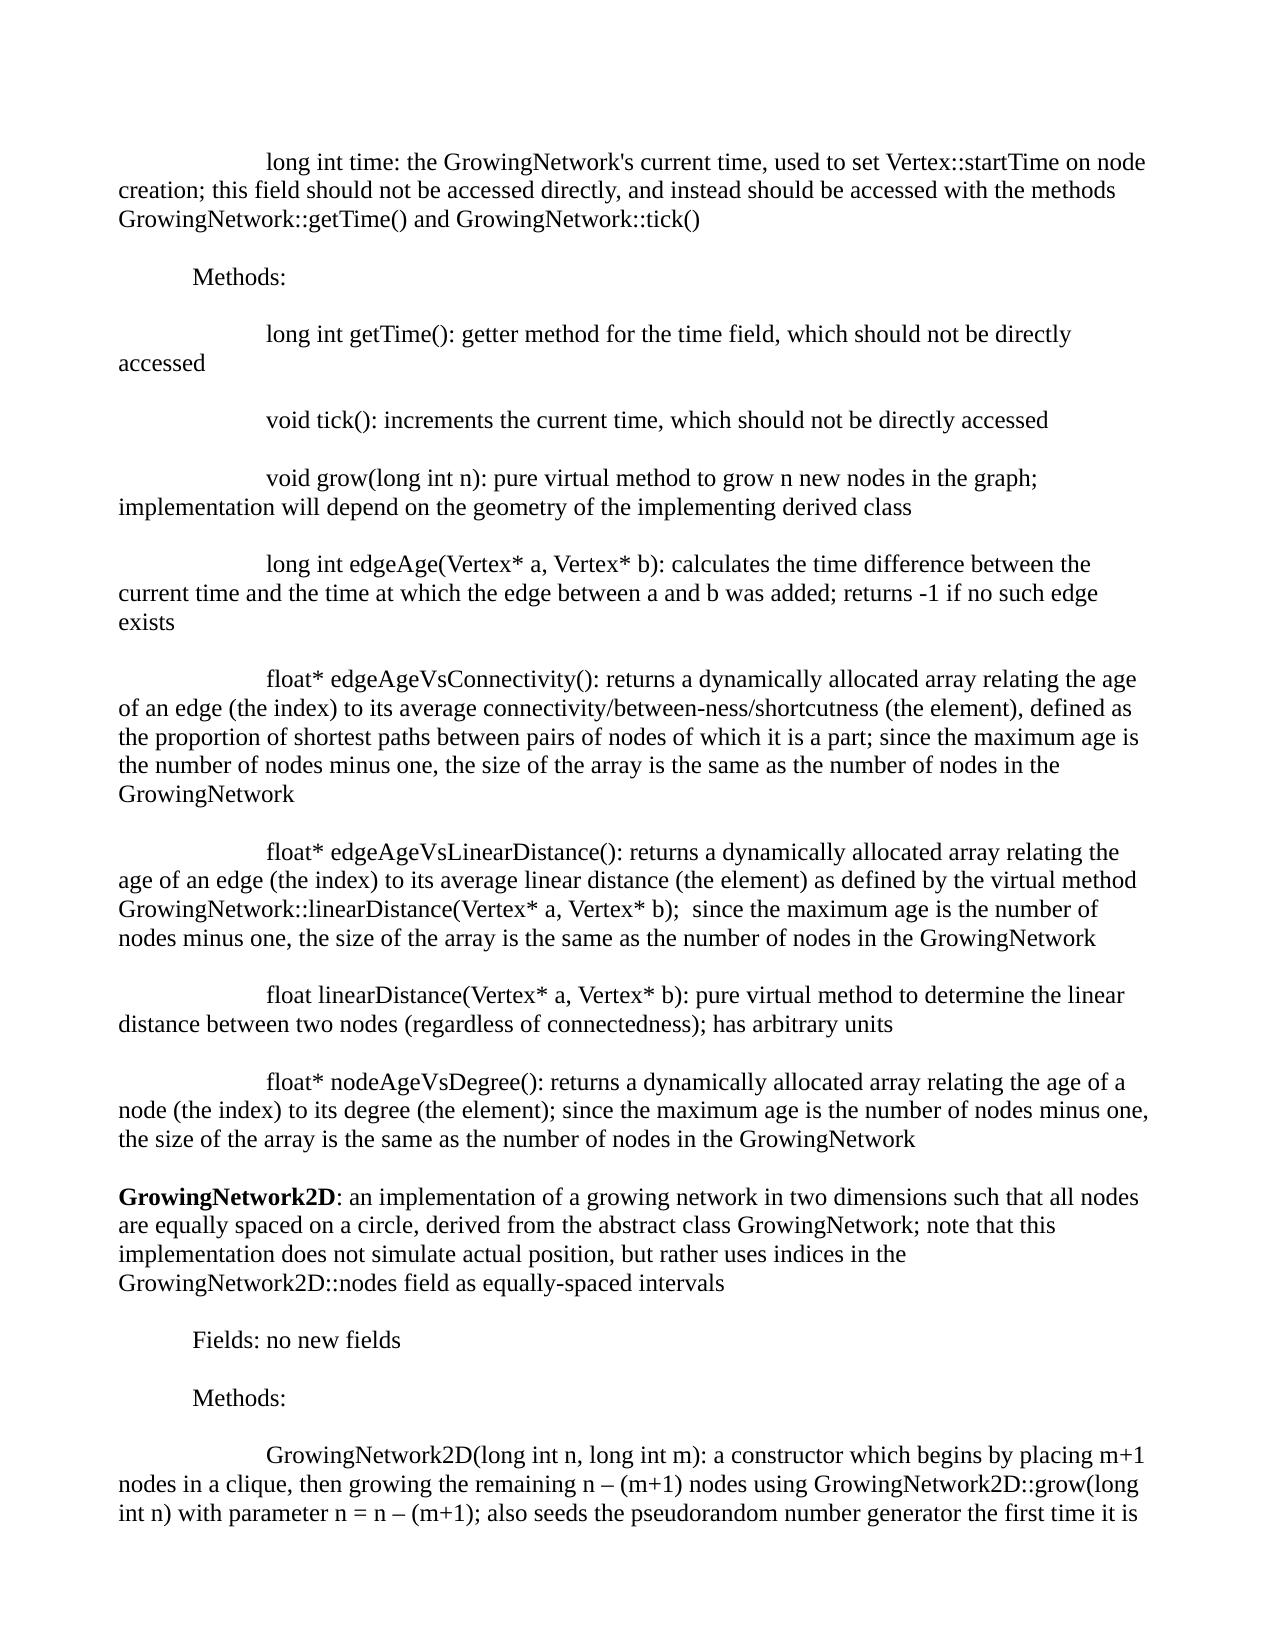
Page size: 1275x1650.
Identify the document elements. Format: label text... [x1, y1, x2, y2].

text float linearDistance(Vertex* a, Vertex* b): pure virtual method to determine the linear distance between two nodes (regardless of connectedness); has arbitrary units [118, 981, 1157, 1038]
text long int getTime(): getter method for the time field, which should not be directly accessed [118, 319, 1157, 377]
text long int edgeAge(Vertex* a, Vertex* b): calculates the time difference between the current time and the time at which the edge between a and b was added; returns -1 if no such edge exists [118, 549, 1157, 636]
text GrowingNetwork2D: an implementation of a growing network in two dimensions such that all nodes are equally spaced on a circle, derived from the abstract class GrowingNetwork; note that this implementation does not simulate actual position, but rather uses indices in the GrowingNetwork2D::nodes field as equally-spaced intervals [118, 1182, 1157, 1297]
text Methods: [118, 1383, 1157, 1412]
text void grow(long int n): pure virtual method to grow n new nodes in the graph; implementation will depend on the geometry of the implementing derived class [118, 463, 1157, 521]
text float* edgeAgeVsConnectivity(): returns a dynamically allocated array relating the age of an edge (the index) to its average connectivity/between-ness/shortcutness (the element), defined as the proportion of shortest paths between pairs of nodes of which it is a part; since the maximum age is the number of nodes minus one, the size of the array is the same as the number of nodes in the GrowingNetwork [118, 664, 1157, 808]
text Methods: [118, 262, 1157, 291]
text Fields: no new fields [118, 1326, 1157, 1354]
text float* nodeAgeVsDegree(): returns a dynamically allocated array relating the age of a node (the index) to its degree (the element); since the maximum age is the number of nodes minus one, the size of the array is the same as the number of nodes in the GrowingNetwork [118, 1067, 1157, 1153]
text float* edgeAgeVsLinearDistance(): returns a dynamically allocated array relating the age of an edge (the index) to its average linear distance (the element) as defined by the virtual method GrowingNetwork::linearDistance(Vertex* a, Vertex* b); since the maximum age is the number of nodes minus one, the size of the array is the same as the number of nodes in the GrowingNetwork [118, 837, 1157, 952]
text GrowingNetwork2D(long int n, long int m): a constructor which begins by placing m+1 nodes in a clique, then growing the remaining n – (m+1) nodes using GrowingNetwork2D::grow(long int n) with parameter n = n – (m+1); also seeds the pseudorandom number generator the first time it is [118, 1441, 1157, 1527]
text long int time: the GrowingNetwork's current time, used to set Vertex::startTime on node creation; this field should not be accessed directly, and instead should be accessed with the methods GrowingNetwork::getTime() and GrowingNetwork::tick() [118, 147, 1157, 233]
text void tick(): increments the current time, which should not be directly accessed [118, 406, 1157, 434]
